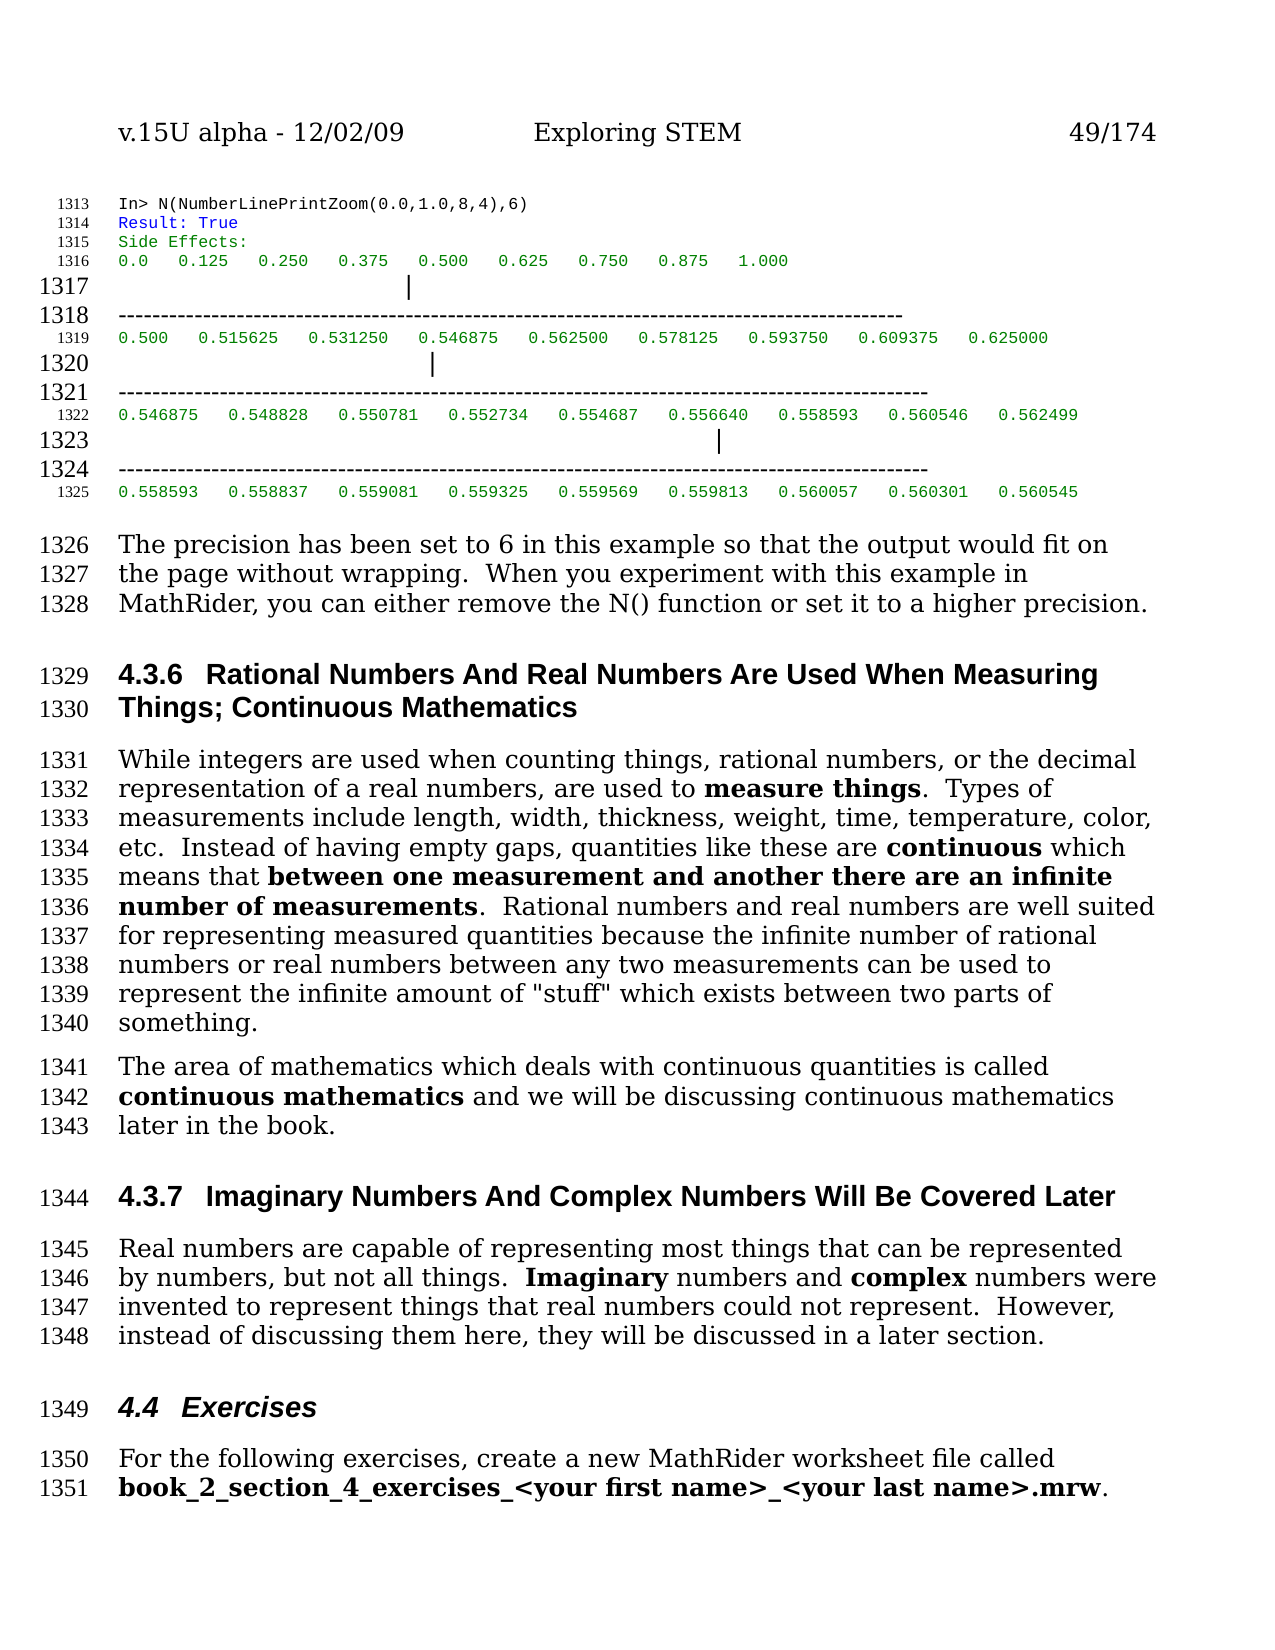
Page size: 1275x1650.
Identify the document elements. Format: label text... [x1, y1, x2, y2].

subtitle Rational Numbers And Real Numbers Are Used When Measuring Things; Continuous Mathematics [118, 657, 1157, 724]
text Result: True [118, 214, 1157, 233]
text While integers are used when counting things, rational numbers, or the decimal representation of a real numbers, are used to measure things. Types of measurements include length, width, thickness, weight, time, temperature, color, etc. Instead of having empty gaps, quantities like these are continuous which means that between one measurement and another there are an infinite number of measurements. Rational numbers and real numbers are well suited for representing measured quantities because the infinite number of rational numbers or real numbers between any two measurements can be used to represent the infinite amount of "stuff" which exists between two parts of something. [118, 745, 1157, 1037]
text 0.558593 0.558837 0.559081 0.559325 0.559569 0.559813 0.560057 0.560301 0.560545 [118, 484, 1157, 503]
text The precision has been set to 6 in this example so that the output would fit on the page without wrapping. When you experiment with this example in MathRider, you can either remove the N() function or set it to a higher precision. [118, 530, 1157, 618]
text 0.500 0.515625 0.531250 0.546875 0.562500 0.578125 0.593750 0.609375 0.625000 [118, 329, 1157, 348]
subtitle Imaginary Numbers And Complex Numbers Will Be Covered Later [118, 1179, 1157, 1213]
text For the following exercises, create a new MathRider worksheet file called book_2_section_4_exercises_<your first name>_<your last name>.mrw. [118, 1444, 1157, 1503]
text --------------------------------------------------------------------------------------------- [118, 300, 1157, 329]
text 0.546875 0.548828 0.550781 0.552734 0.554687 0.556640 0.558593 0.560546 0.562499 [118, 407, 1157, 425]
text In> N(NumberLinePrintZoom(0.0,1.0,8,4),6) [118, 196, 1157, 214]
text Real numbers are capable of representing most things that can be represented by numbers, but not all things. Imaginary numbers and complex numbers were invented to represent things that real numbers could not represent. However, instead of discussing them here, they will be discussed in a later section. [118, 1234, 1157, 1351]
text ------------------------------------------------------------------------------------------------ [118, 454, 1157, 484]
text ------------------------------------------------------------------------------------------------ [118, 377, 1157, 407]
text Side Effects: [118, 233, 1157, 252]
text 0.0 0.125 0.250 0.375 0.500 0.625 0.750 0.875 1.000 [118, 252, 1157, 271]
text | [118, 271, 1157, 300]
text | [118, 425, 1157, 454]
text The area of mathematics which deals with continuous quantities is called continuous mathematics and we will be discussing continuous mathematics later in the book. [118, 1052, 1157, 1140]
text | [118, 348, 1157, 377]
subtitle Exercises [118, 1390, 1157, 1423]
